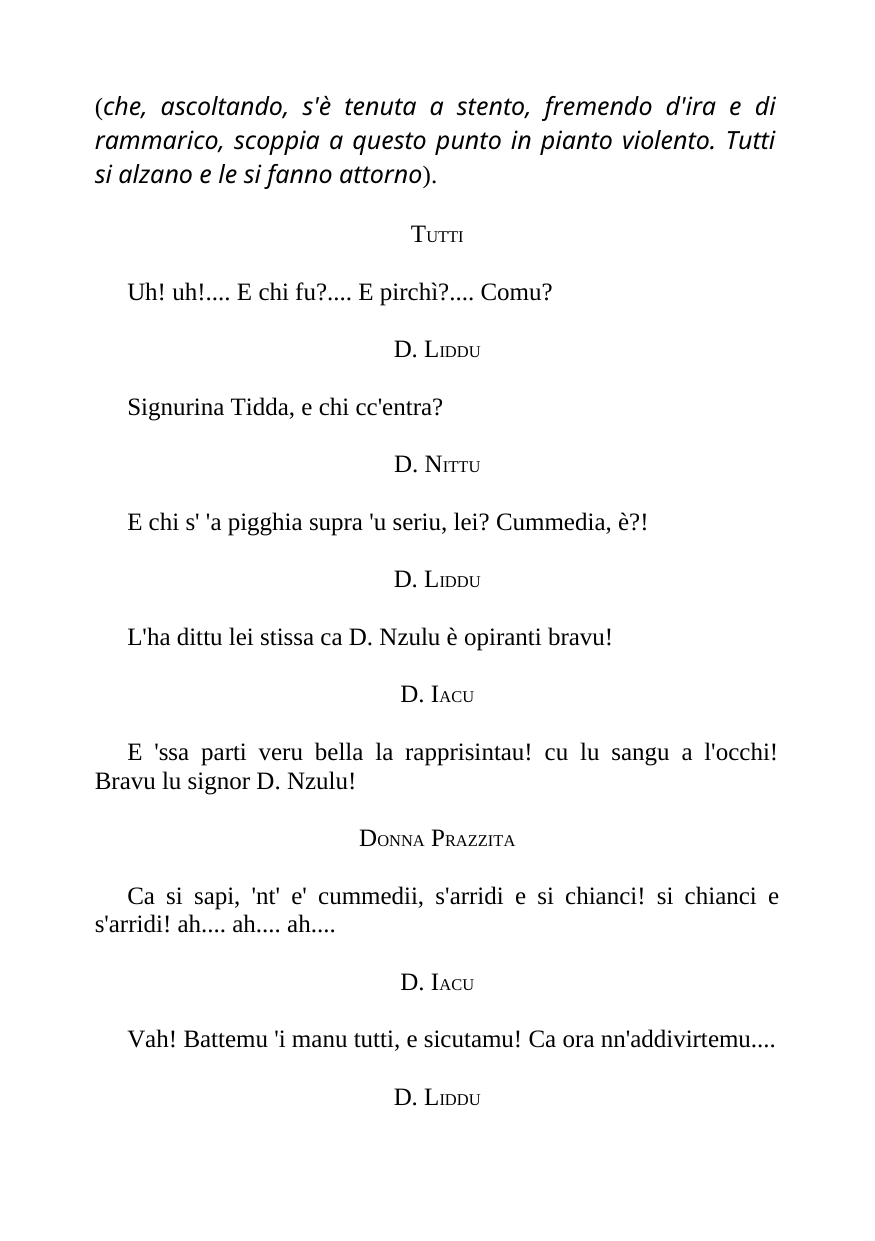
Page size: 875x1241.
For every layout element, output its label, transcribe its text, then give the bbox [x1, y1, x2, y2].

text D. Iacu [94, 679, 779, 708]
text Signurina Tidda, e chi cc'entra? [94, 392, 779, 421]
text (che, ascoltando, s'è tenuta a stento, fremendo d'ira e di rammarico, scoppia a questo punto in pianto violento. Tutti si alzano e le si fanno attorno). [94, 88, 779, 191]
text D. Iacu [94, 967, 779, 996]
text Vah! Battemu 'i manu tutti, e sicutamu! Ca ora nn'addivirtemu.... [94, 1024, 779, 1053]
text D. Liddu [94, 1082, 779, 1111]
text D. Liddu [94, 334, 779, 363]
text Uh! uh!.... E chi fu?.... E pirchì?.... Comu? [94, 277, 779, 306]
text Donna Prazzita [94, 823, 779, 852]
text E chi s' 'a pigghia supra 'u seriu, lei? Cummedia, è?! [94, 507, 779, 536]
text Ca si sapi, 'nt' e' cummedii, s'arridi e si chianci! si chianci e s'arridi! ah.... ah.... ah.... [94, 881, 779, 938]
text L'ha dittu lei stissa ca D. Nzulu è opiranti bravu! [94, 622, 779, 651]
text Tutti [94, 219, 779, 248]
text D. Nittu [94, 449, 779, 478]
text D. Liddu [94, 564, 779, 593]
text E 'ssa parti veru bella la rapprisintau! cu lu sangu a l'occhi! Bravu lu signor D. Nzulu! [94, 737, 779, 794]
